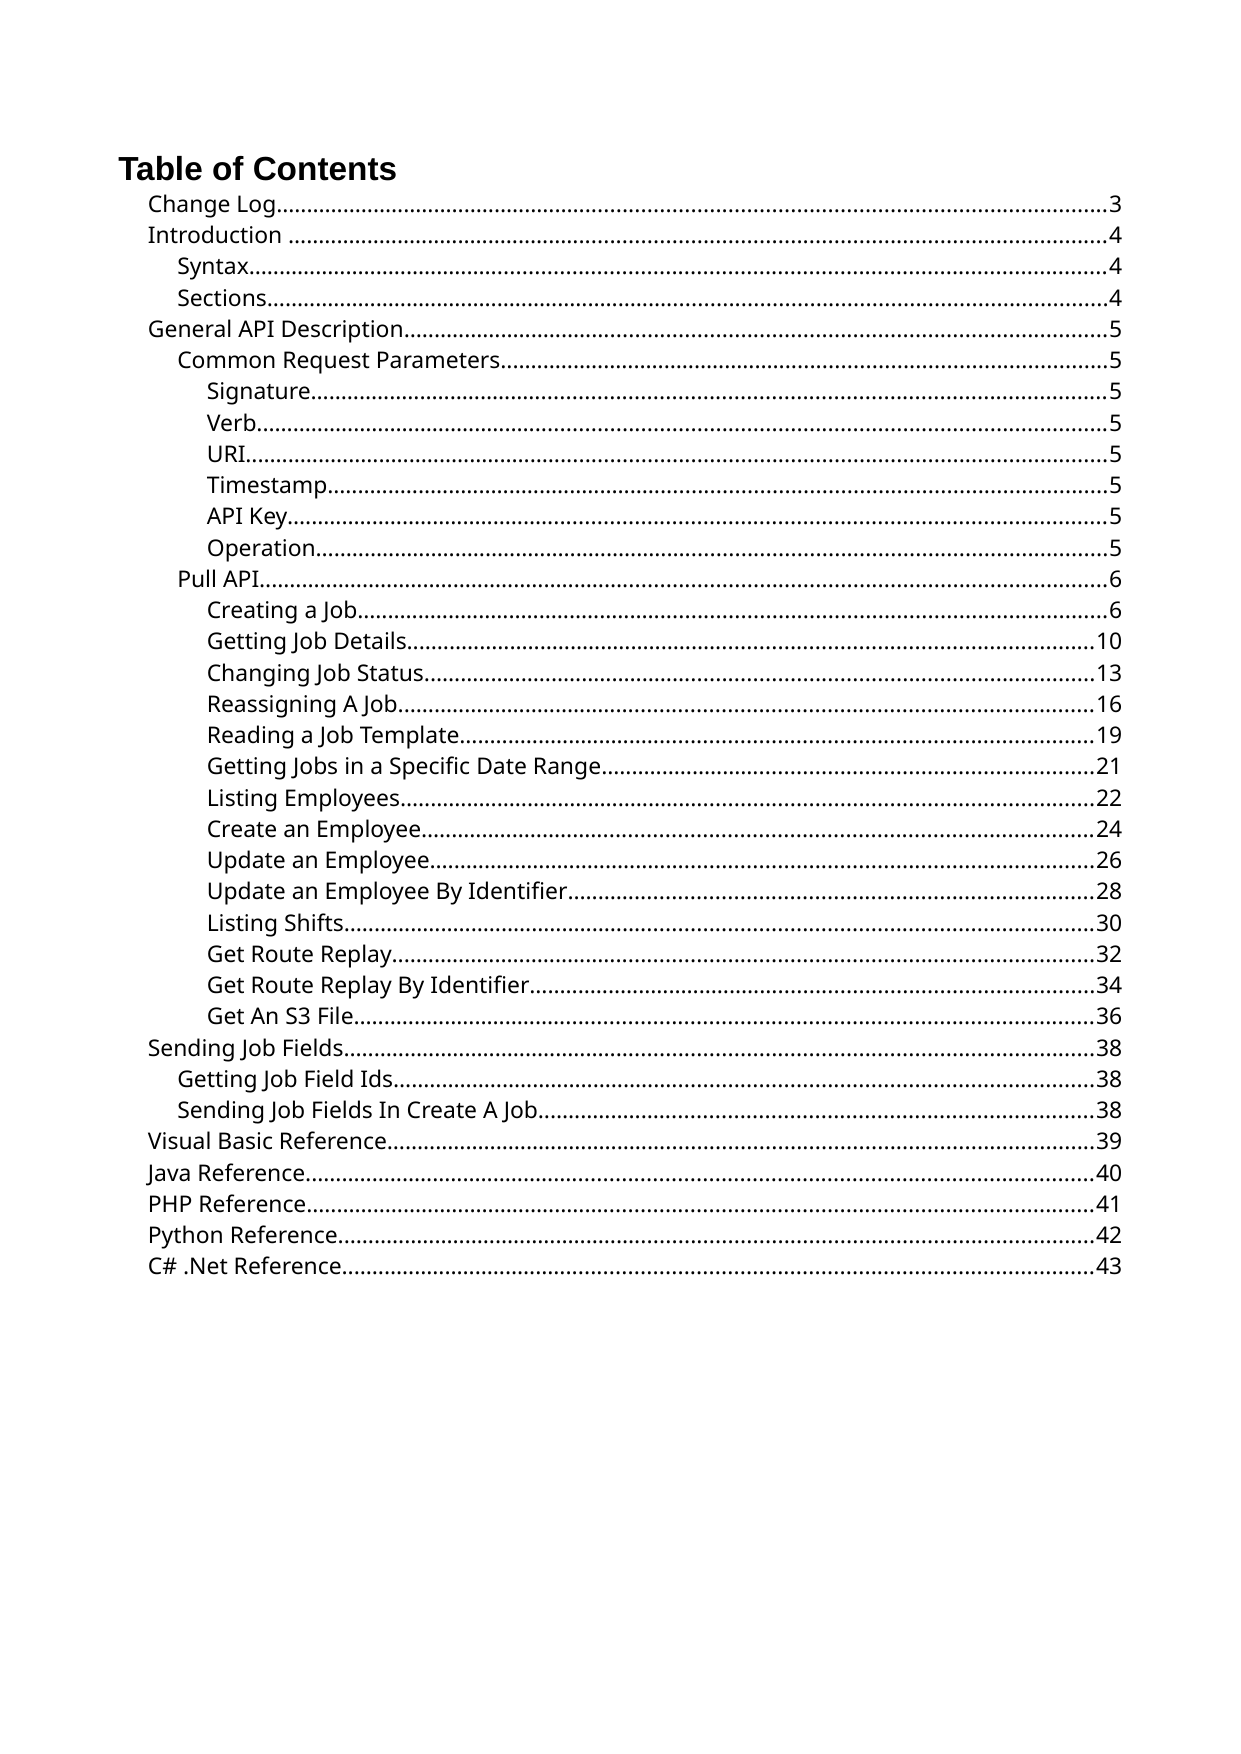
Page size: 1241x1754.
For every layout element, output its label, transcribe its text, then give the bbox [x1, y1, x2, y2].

text Update an Employee 26 [207, 844, 1122, 875]
text Listing Shifts 30 [207, 907, 1122, 938]
text Verb 5 [207, 407, 1122, 438]
text PHP Reference 41 [148, 1188, 1122, 1219]
text General API Description 5 [148, 313, 1122, 344]
text Java Reference 40 [148, 1157, 1122, 1188]
text Syntax 4 [177, 250, 1122, 282]
text Getting Job Field Ids 38 [177, 1063, 1122, 1094]
text Reading a Job Template 19 [207, 719, 1122, 750]
text Get An S3 File 36 [207, 1000, 1122, 1032]
text Pull API 6 [177, 563, 1122, 594]
text Common Request Parameters 5 [177, 344, 1122, 375]
text Sections 4 [177, 282, 1122, 313]
text Getting Jobs in a Specific Date Range 21 [207, 750, 1122, 782]
text Listing Employees 22 [207, 782, 1122, 813]
text Sending Job Fields 38 [148, 1032, 1122, 1063]
text Timestamp 5 [207, 469, 1122, 500]
text Sending Job Fields In Create A Job 38 [177, 1094, 1122, 1125]
text Introduction 4 [148, 219, 1122, 250]
text Get Route Replay 32 [207, 938, 1122, 969]
text Update an Employee By Identifier 28 [207, 875, 1122, 907]
text Get Route Replay By Identifier 34 [207, 969, 1122, 1000]
text Change Log 3 [148, 188, 1122, 219]
text Create an Employee 24 [207, 813, 1122, 844]
text API Key 5 [207, 500, 1122, 532]
text Visual Basic Reference 39 [148, 1125, 1122, 1157]
text Getting Job Details 10 [207, 625, 1122, 657]
text Signature 5 [207, 375, 1122, 407]
text Operation 5 [207, 532, 1122, 563]
text Reassigning A Job 16 [207, 688, 1122, 719]
text Changing Job Status 13 [207, 657, 1122, 688]
subtitle Table of Contents [118, 149, 1122, 188]
text Creating a Job 6 [207, 594, 1122, 625]
text URI 5 [207, 438, 1122, 469]
text C# .Net Reference 43 [148, 1250, 1122, 1282]
text Python Reference 42 [148, 1219, 1122, 1250]
